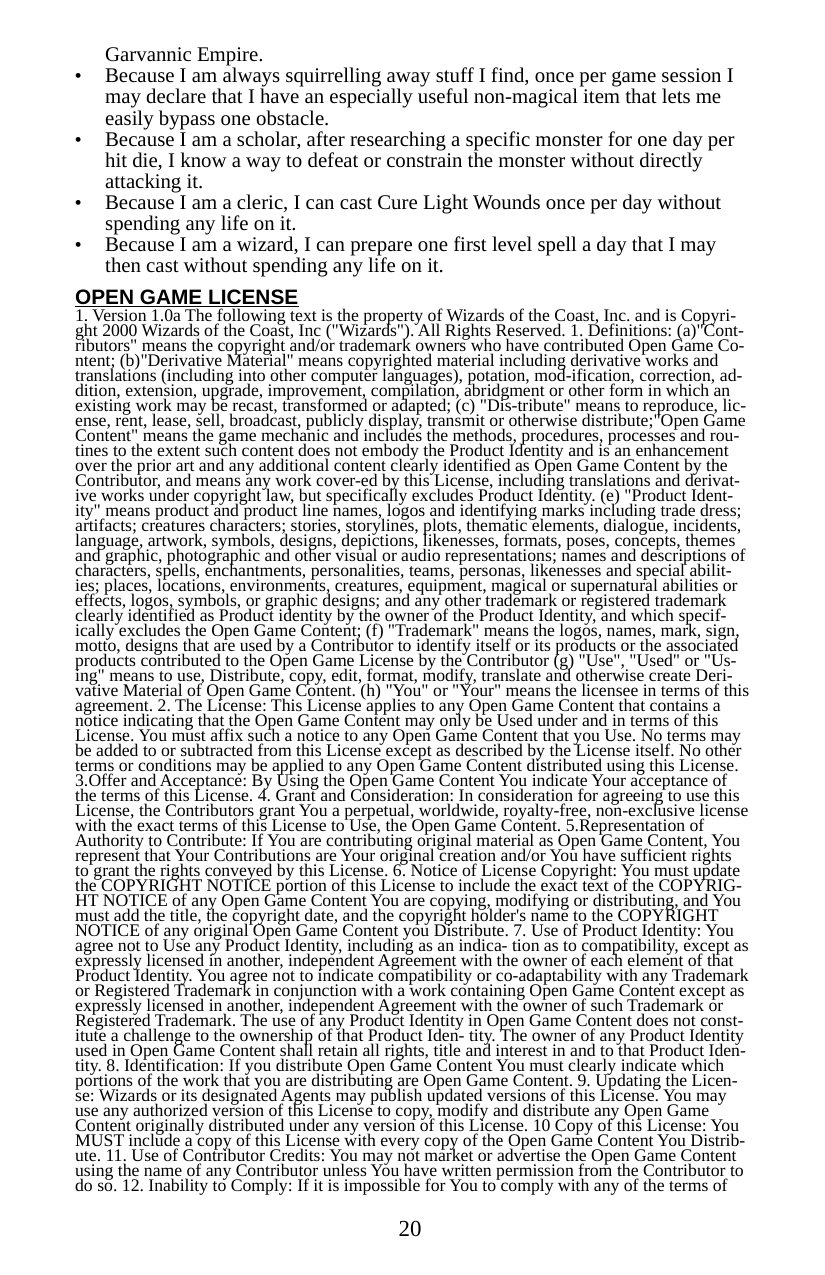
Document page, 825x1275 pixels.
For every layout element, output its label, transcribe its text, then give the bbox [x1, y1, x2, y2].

subtitle OPEN GAME LICENSE [75, 285, 750, 309]
list Garvannic Empire. [75, 45, 750, 66]
list 1. Version 1.0a The following text is the property of Wizards of the Coast, Inc. and is Copyri-ght 2000 Wizards of the Coast, Inc ("Wizards"). All Rights Reserved. 1. Definitions: (a)"Cont-ributors" means the copyright and/or trademark owners who have contributed Open Game Co-ntent; (b)"Derivative Material" means copyrighted material including derivative works and translations (including into other computer languages), potation, mod-ification, correction, ad-dition, extension, upgrade, improvement, compilation, abridgment or other form in which an existing work may be recast, transformed or adapted; (c) "Dis-tribute" means to reproduce, lic-ense, rent, lease, sell, broadcast, publicly display, transmit or otherwise distribute;"Open Game Content" means the game mechanic and includes the methods, procedures, processes and rou-tines to the extent such content does not embody the Product Identity and is an enhancement over the prior art and any additional content clearly identified as Open Game Content by the Contributor, and means any work cover-ed by this License, including translations and derivat-ive works under copyright law, but specifically excludes Product Identity. (e) "Product Ident-ity" means product and product line names, logos and identifying marks including trade dress; artifacts; creatures characters; stories, storylines, plots, thematic elements, dialogue, incidents, language, artwork, symbols, designs, depictions, likenesses, formats, poses, concepts, themes and graphic, photographic and other visual or audio representations; names and descriptions of characters, spells, enchantments, personalities, teams, personas, likenesses and special abilit-ies; places, locations, environments, creatures, equipment, magical or supernatural abilities or effects, logos, symbols, or graphic designs; and any other trademark or registered trademark clearly identified as Product identity by the owner of the Product Identity, and which specif-ically excludes the Open Game Content; (f) "Trademark" means the logos, names, mark, sign, motto, designs that are used by a Contributor to identify itself or its products or the associated products contributed to the Open Game License by the Contributor (g) "Use", "Used" or "Us-ing" means to use, Distribute, copy, edit, format, modify, translate and otherwise create Deri-vative Material of Open Game Content. (h) "You" or "Your" means the licensee in terms of this agreement. 2. The License: This License applies to any Open Game Content that contains a notice indicating that the Open Game Content may only be Used under and in terms of this License. You must affix such a notice to any Open Game Content that you Use. No terms may be added to or subtracted from this License except as described by the License itself. No other terms or conditions may be applied to any Open Game Content distributed using this License. 3.Offer and Acceptance: By Using the Open Game Content You indicate Your acceptance of the terms of this License. 4. Grant and Consideration: In consideration for agreeing to use this License, the Contributors grant You a perpetual, worldwide, royalty-free, non-exclusive license with the exact terms of this License to Use, the Open Game Content. 5.Representation of Authority to Contribute: If You are contributing original material as Open Game Content, You represent that Your Contributions are Your original creation and/or You have sufficient rights to grant the rights conveyed by this License. 6. Notice of License Copyright: You must update the COPYRIGHT NOTICE portion of this License to include the exact text of the COPYRIG-HT NOTICE of any Open Game Content You are copying, modifying or distributing, and You must add the title, the copyright date, and the copyright holder's name to the COPYRIGHT NOTICE of any original Open Game Content you Distribute. 7. Use of Product Identity: You agree not to Use any Product Identity, including as an indica- tion as to compatibility, except as expressly licensed in another, independent Agreement with the owner of each element of that Product Identity. You agree not to indicate compatibility or co-adaptability with any Trademark or Registered Trademark in conjunction with a work containing Open Game Content except as expressly licensed in another, independent Agreement with the owner of such Trademark or Registered Trademark. The use of any Product Identity in Open Game Content does not const-itute a challenge to the ownership of that Product Iden- tity. The owner of any Product Identity used in Open Game Content shall retain all rights, title and interest in and to that Product Iden-tity. 8. Identification: If you distribute Open Game Content You must clearly indicate which portions of the work that you are distributing are Open Game Content. 9. Updating the Licen-se: Wizards or its designated Agents may publish updated versions of this License. You may use any authorized version of this License to copy, modify and distribute any Open Game Content originally distributed under any version of this License. 10 Copy of this License: You MUST include a copy of this License with every copy of the Open Game Content You Distrib-ute. 11. Use of Contributor Credits: You may not market or advertise the Open Game Content using the name of any Contributor unless You have written permission from the Contributor to do so. 12. Inability to Comply: If it is impossible for You to comply with any of the terms of [75, 309, 750, 1194]
list Because I am always squirrelling away stuff I find, once per game session I may declare that I have an especially useful non-magical item that lets me easily bypass one obstacle. [75, 66, 750, 129]
list Because I am a scholar, after researching a specific monster for one day per hit die, I know a way to defeat or constrain the monster without directly attacking it. [75, 129, 750, 192]
list Because I am a cleric, I can cast Cure Light Wounds once per day without spending any life on it. [75, 192, 750, 234]
list Because I am a wizard, I can prepare one first level spell a day that I may then cast without spending any life on it. [75, 234, 750, 276]
